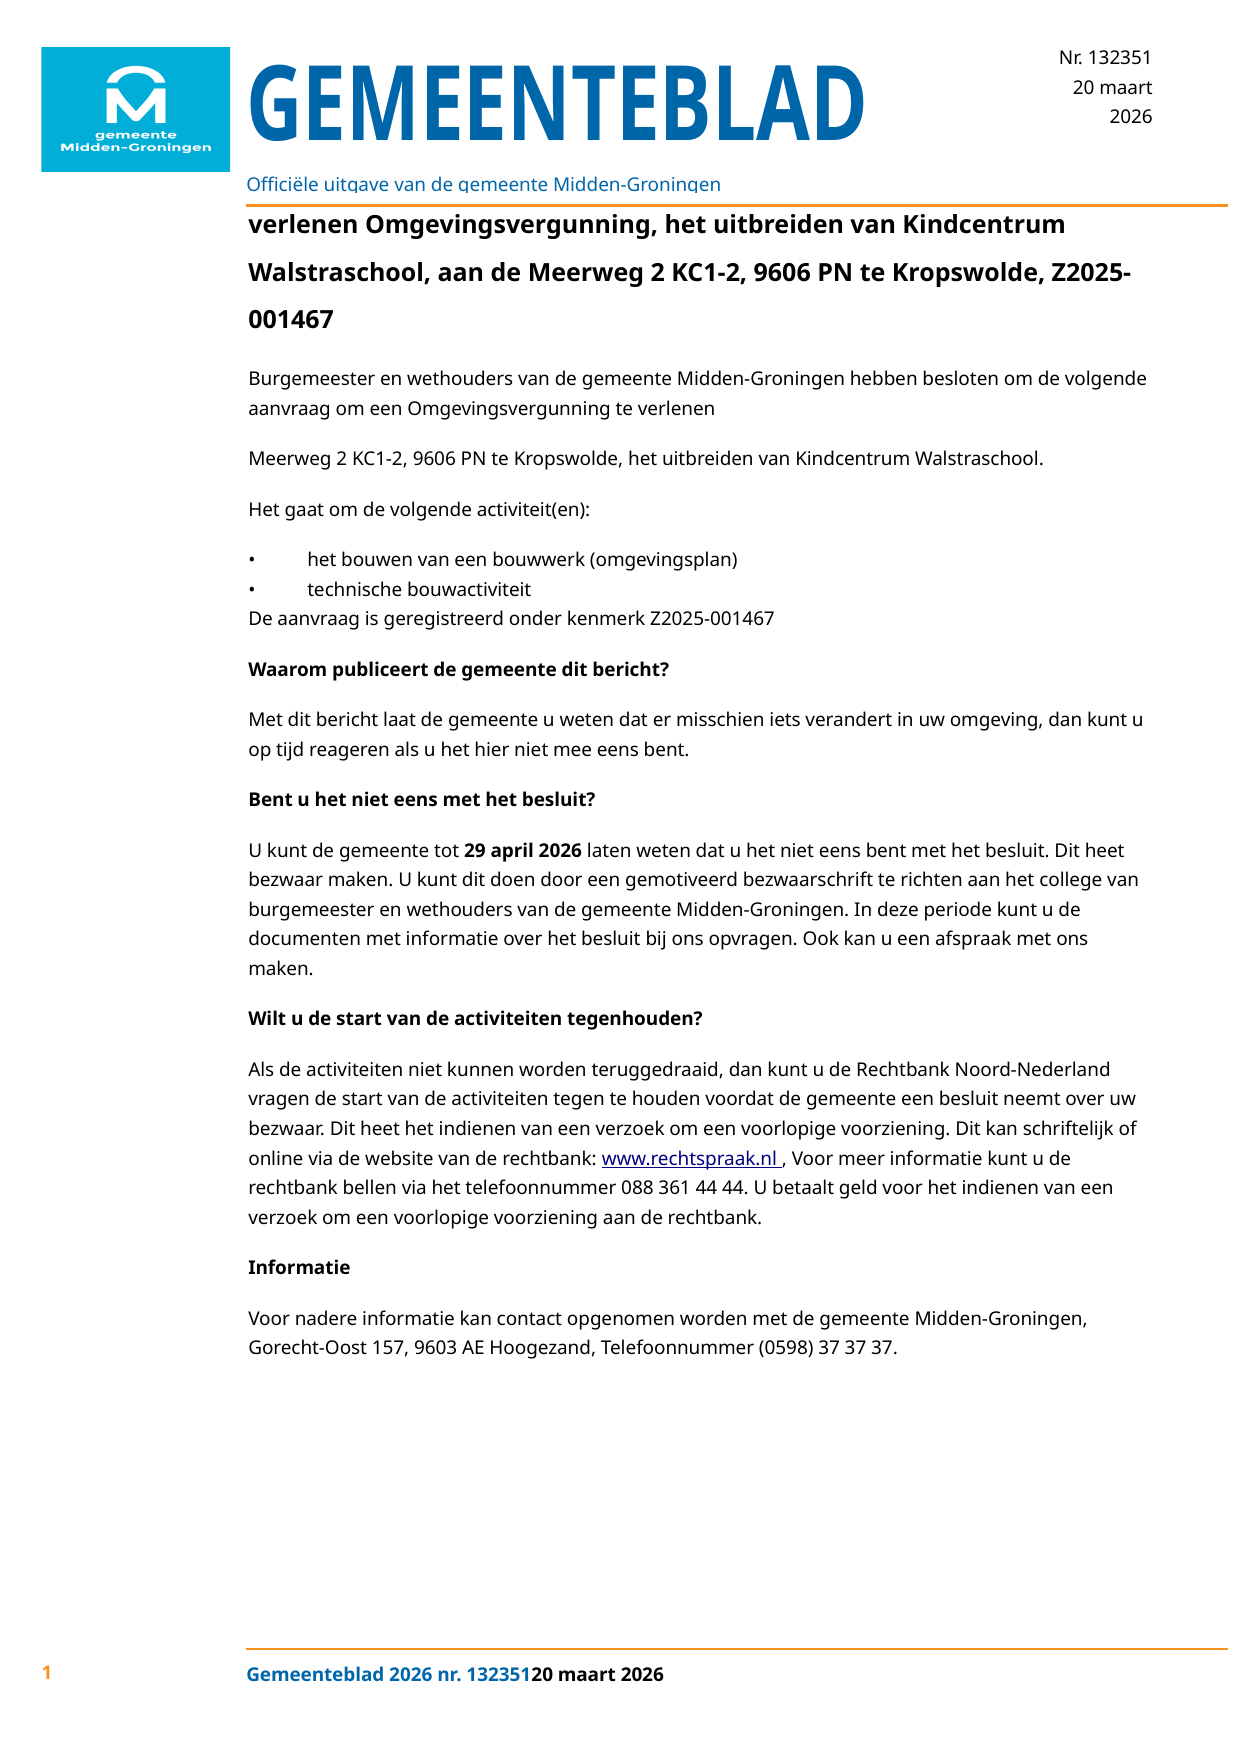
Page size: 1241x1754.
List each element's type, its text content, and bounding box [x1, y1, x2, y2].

list technische bouwactiviteit [248, 576, 1152, 602]
picture [108, 66, 164, 82]
picture [107, 89, 165, 122]
text verlenen Omgevingsvergunning, het uitbreiden van Kindcentrum Walstraschool, aan de Meerweg 2 KC1-2, 9606 PN te Kropswolde, Z2025-001467 [248, 207, 1152, 336]
text Bent u het niet eens met het besluit? [248, 786, 1152, 812]
text Het gaat om de volgende activiteit(en): [248, 496, 1152, 522]
text De aanvraag is geregistreerd onder kenmerk Z2025-001467 [248, 606, 1152, 631]
text Burgemeester en wethouders van de gemeente Midden-Groningen hebben besloten om de volgende aanvraag om een Omgevingsvergunning te verlenen [248, 366, 1152, 421]
text Als de activiteiten niet kunnen worden teruggedraaid, dan kunt u de Rechtbank Noord-Nederland vragen de start van de activiteiten tegen te houden voordat de gemeente een besluit neemt over uw bezwaar. Dit heet het indienen van een verzoek om een voorlopige voorziening. Dit kan schriftelijk of online via de website van de rechtbank: www.rechtspraak.nl , Voor meer informatie kunt u de rechtbank bellen via het telefoonnummer 088 361 44 44. U betaalt geld voor het indienen van een verzoek om een voorlopige voorziening aan de rechtbank. [248, 1056, 1152, 1229]
text Wilt u de start van de activiteiten tegenhouden? [248, 1006, 1152, 1031]
text Met dit bericht laat de gemeente u weten dat er misschien iets verandert in uw omgeving, dan kunt u op tijd reageren als u het hier niet mee eens bent. [248, 706, 1152, 762]
text Voor nadere informatie kan contact opgenomen worden met de gemeente Midden-Groningen, Gorecht-Oost 157, 9603 AE Hoogezand, Telefoonnummer (0598) 37 37 37. [248, 1305, 1152, 1360]
list het bouwen van een bouwwerk (omgevingsplan) [248, 546, 1152, 572]
picture [184, 146, 190, 153]
text Meerweg 2 KC1-2, 9606 PN te Kropswolde, het uitbreiden van Kindcentrum Walstraschool. [248, 446, 1152, 471]
text Informatie [248, 1254, 1152, 1280]
text U kunt de gemeente tot 29 april 2026 laten weten dat u het niet eens bent met het besluit. Dit heet bezwaar maken. U kunt dit doen door een gemotiveerd bezwaarschrift te richten aan het college van burgemeester en wethouders van de gemeente Midden-Groningen. In deze periode kunt u de documenten met informatie over het besluit bij ons opvragen. Ook kan u een afspraak met ons maken. [248, 837, 1152, 981]
text Waarom publiceert de gemeente dit bericht? [248, 656, 1152, 682]
